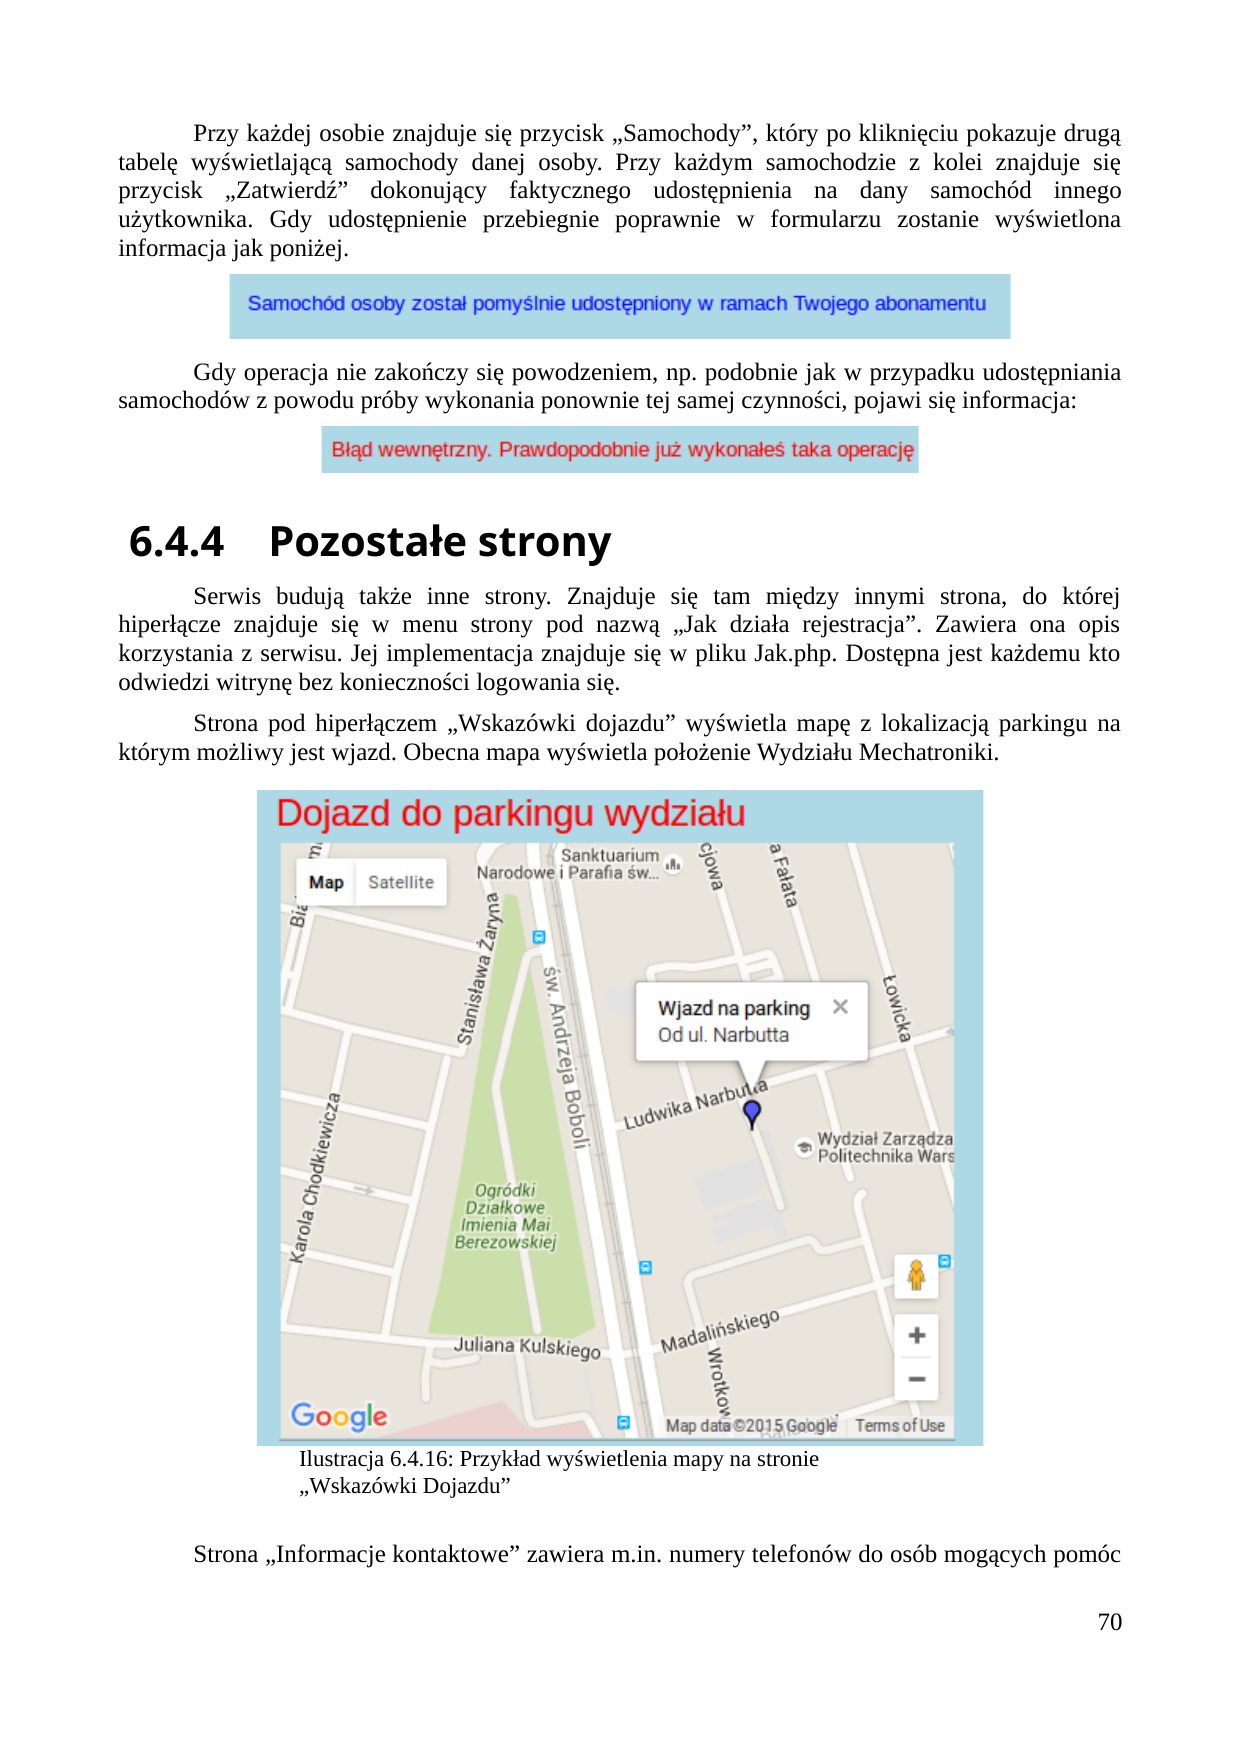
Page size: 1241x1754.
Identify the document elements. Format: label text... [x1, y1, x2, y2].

subtitle Pozostałe strony [118, 511, 1122, 568]
text Przy każdej osobie znajduje się przycisk „Samochody”, który po kliknięciu pokazuje drugą tabelę wyświetlającą samochody danej osoby. Przy każdym samochodzie z kolei znajduje się przycisk „Zatwierdź” dokonujący faktycznego udostępnienia na dany samochód innego użytkownika. Gdy udostępnienie przebiegnie poprawnie w formularzu zostanie wyświetlona informacja jak poniżej. [118, 118, 1122, 262]
text Serwis budują także inne strony. Znajduje się tam między innymi strona, do której hiperłącze znajduje się w menu strony pod nazwą „Jak działa rejestracja”. Zawiera ona opis korzystania z serwisu. Jej implementacja znajduje się w pliku Jak.php. Dostępna jest każdemu kto odwiedzi witrynę bez konieczności logowania się. [118, 581, 1122, 696]
text Strona pod hiperłączem „Wskazówki dojazdu” wyświetla mapę z lokalizacją parkingu na którym możliwy jest wjazd. Obecna mapa wyświetla położenie Wydziału Mechatroniki. [118, 708, 1122, 766]
text Gdy operacja nie zakończy się powodzeniem, np. podobnie jak w przypadku udostępniania samochodów z powodu próby wykonania ponownie tej samej czynności, pojawi się informacja: [118, 357, 1122, 414]
picture [321, 426, 919, 473]
picture [229, 274, 1011, 339]
text Strona „Informacje kontaktowe” zawiera m.in. numery telefonów do osób mogących pomóc [118, 1539, 1122, 1568]
text Ilustracja 6.4.16: Przykład wyświetlenia mapy na stronie „Wskazówki Dojazdu” [299, 1446, 941, 1498]
picture [256, 790, 984, 1446]
